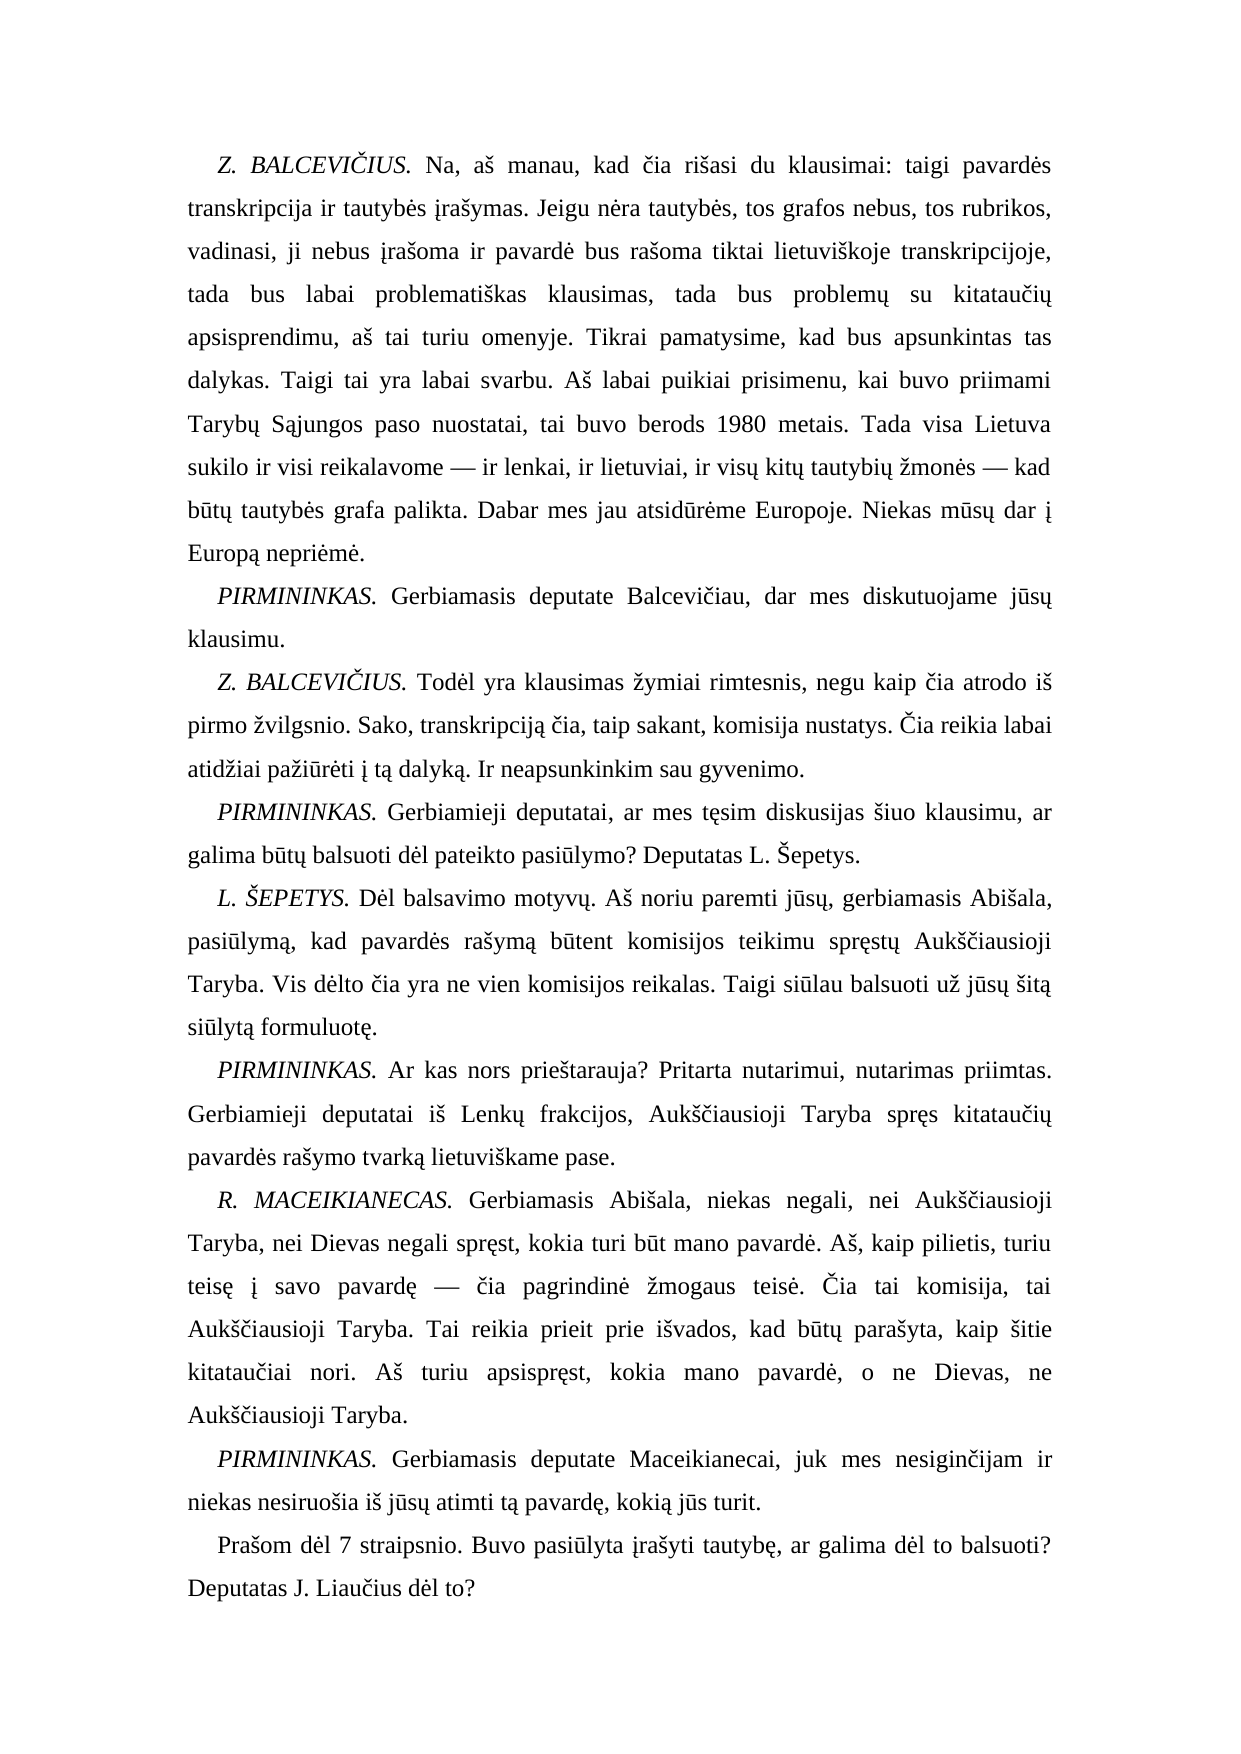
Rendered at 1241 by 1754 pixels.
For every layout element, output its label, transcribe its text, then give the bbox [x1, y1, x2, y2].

text L. ŠEPETYS. Dėl balsavimo motyvų. Aš noriu paremti jūsų, gerbiamasis Abišala, pasiūlymą, kad pavardės rašymą būtent komisijos teikimu spręstų Aukščiausioji Taryba. Vis dėlto čia yra ne vien komisijos reikalas. Taigi siūlau balsuoti už jūsų šitą siūlytą formuluotę. [187, 883, 1053, 1041]
text Z. BALCEVIČIUS. Todėl yra klausimas žymiai rimtesnis, negu kaip čia atrodo iš pirmo žvilgsnio. Sako, transkripciją čia, taip sakant, komisija nustatys. Čia reikia labai atidžiai pažiūrėti į tą dalyką. Ir neapsunkinkim sau gyvenimo. [187, 667, 1053, 782]
text PIRMININKAS. Gerbiamasis deputate Balcevičiau, dar mes diskutuojame jūsų klausimu. [187, 581, 1053, 653]
text R. MACEIKIANECAS. Gerbiamasis Abišala, niekas negali, nei Aukščiausioji Taryba, nei Dievas negali spręst, kokia turi būt mano pavardė. Aš, kaip pilietis, turiu teisę į savo pavardę — čia pagrindinė žmogaus teisė. Čia tai komisija, tai Aukščiausioji Taryba. Tai reikia prieit prie išvados, kad būtų parašyta, kaip šitie kitataučiai nori. Aš turiu apsispręst, kokia mano pavardė, o ne Dievas, ne Aukščiausioji Taryba. [187, 1185, 1053, 1429]
text Z. BALCEVIČIUS. Na, aš manau, kad čia rišasi du klausimai: taigi pavardės transkripcija ir tautybės įrašymas. Jeigu nėra tautybės, tos grafos nebus, tos rubrikos, vadinasi, ji nebus įrašoma ir pavardė bus rašoma tiktai lietuviškoje transkripcijoje, tada bus labai problematiškas klausimas, tada bus problemų su kitataučių apsisprendimu, aš tai turiu omenyje. Tikrai pamatysime, kad bus apsunkintas tas dalykas. Taigi tai yra labai svarbu. Aš labai puikiai prisimenu, kai buvo priimami Tarybų Sąjungos paso nuostatai, tai buvo berods 1980 metais. Tada visa Lietuva sukilo ir visi reikalavome — ir lenkai, ir lietuviai, ir visų kitų tautybių žmonės — kad būtų tautybės grafa palikta. Dabar mes jau atsidūrėme Europoje. Niekas mūsų dar į Europą nepriėmė. [187, 150, 1053, 567]
text PIRMININKAS. Gerbiamasis deputate Maceikianecai, juk mes nesiginčijam ir niekas nesiruošia iš jūsų atimti tą pavardę, kokią jūs turit. [187, 1444, 1053, 1516]
text Prašom dėl 7 straipsnio. Buvo pasiūlyta įrašyti tautybę, ar galima dėl to balsuoti? Deputatas J. Liaučius dėl to? [187, 1530, 1053, 1602]
text PIRMININKAS. Ar kas nors prieštarauja? Pritarta nutarimui, nutarimas priimtas. Gerbiamieji deputatai iš Lenkų frakcijos, Aukščiausioji Taryba spręs kitataučių pavardės rašymo tvarką lietuviškame pase. [187, 1056, 1053, 1171]
text PIRMININKAS. Gerbiamieji deputatai, ar mes tęsim diskusijas šiuo klausimu, ar galima būtų balsuoti dėl pateikto pasiūlymo? Deputatas L. Šepetys. [187, 797, 1053, 869]
